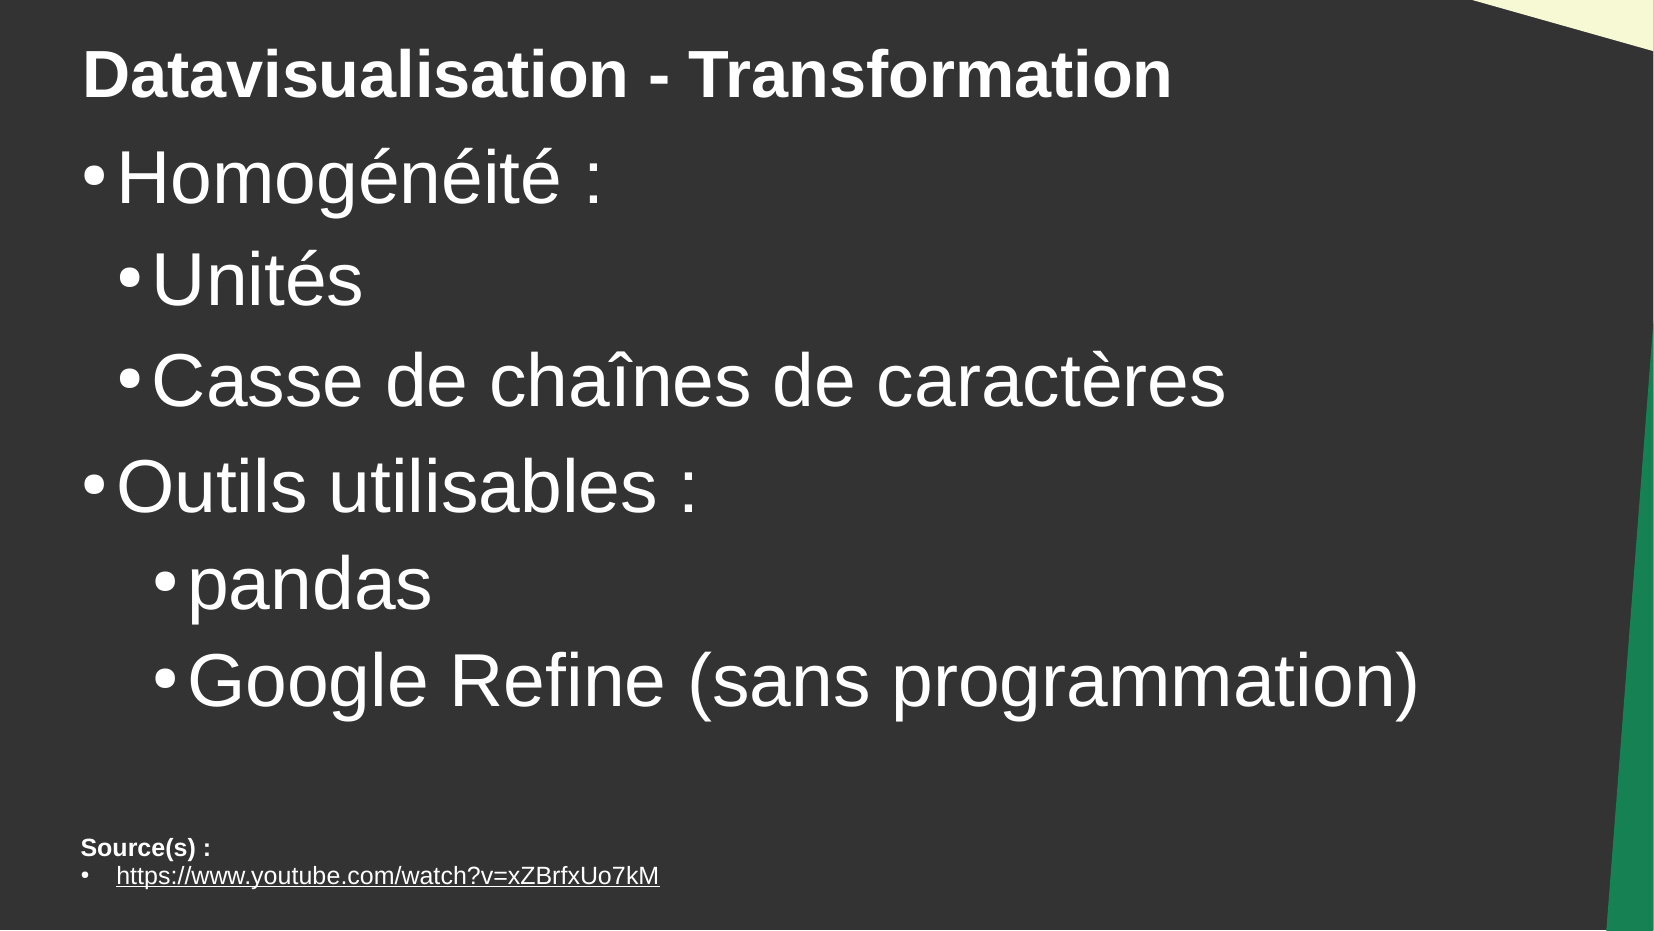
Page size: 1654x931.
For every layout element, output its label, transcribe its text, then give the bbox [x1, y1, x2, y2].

title Datavisualisation - Transformation [82, 37, 1571, 122]
text_box [1472, 0, 1654, 52]
list Homogénéité : Unités Casse de chaînes de caractères Outils utilisables : pandas Google Refine (sans programmation) [80, 135, 1560, 762]
text_box Source(s) : https://www.youtube.com/watch?v=xZBrfxUo7kM [65, 826, 1483, 926]
text_box [1606, 313, 1654, 931]
